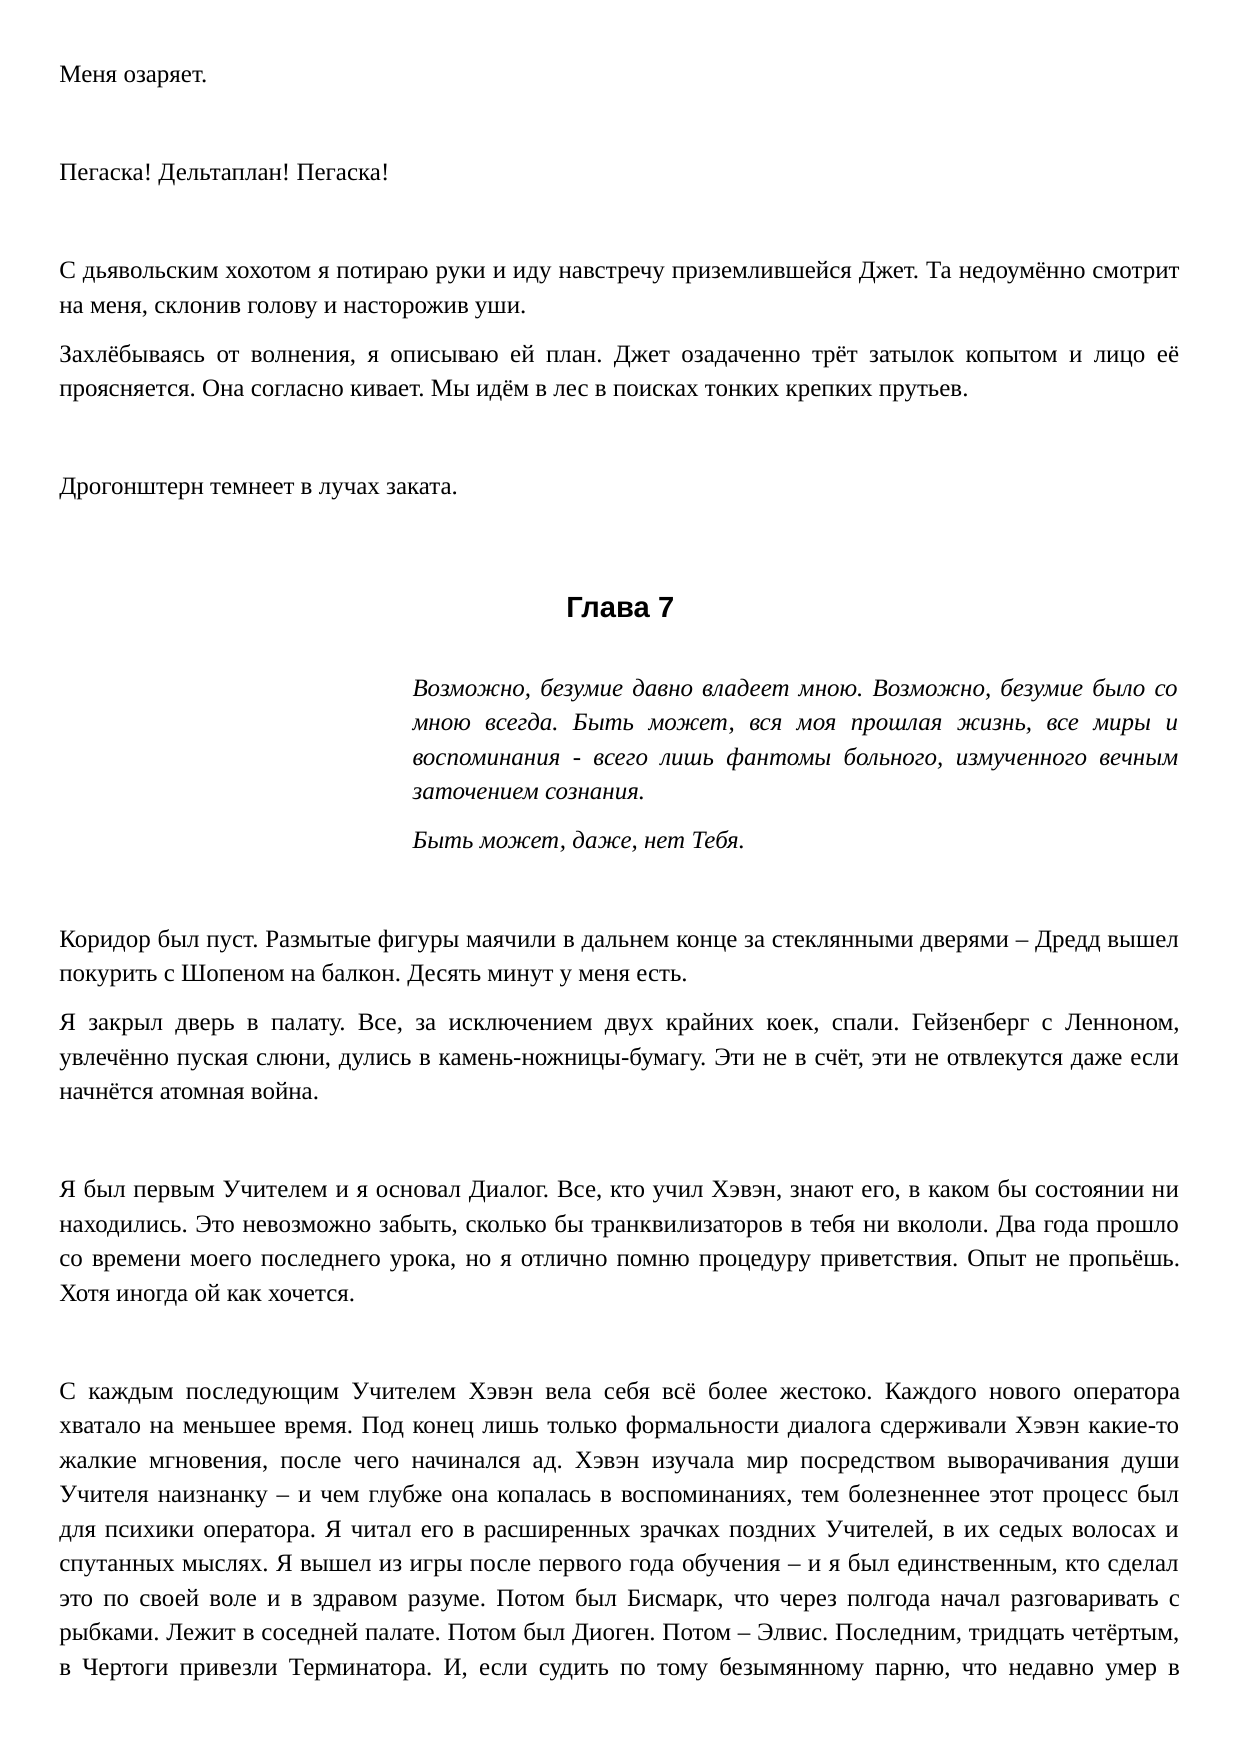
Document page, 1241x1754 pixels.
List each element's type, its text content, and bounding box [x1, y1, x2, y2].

text Коридор был пуст. Размытые фигуры маячили в дальнем конце за стеклянными дверями – Дредд вышел покурить с Шопеном на балкон. Десять минут у меня есть. [59, 924, 1181, 987]
text С дьявольским хохотом я потираю руки и иду навстречу приземлившейся Джет. Та недоумённо смотрит на меня, склонив голову и насторожив уши. [59, 255, 1181, 318]
text Пегаска! Дельтаплан! Пегаска! [59, 157, 1181, 186]
text С каждым последующим Учителем Хэвэн вела себя всё более жестоко. Каждого нового оператора хватало на меньшее время. Под конец лишь только формальности диалога сдерживали Хэвэн какие-то жалкие мгновения, после чего начинался ад. Хэвэн изучала мир посредством выворачивания души Учителя наизнанку – и чем глубже она копалась в воспоминаниях, тем болезненнее этот процесс был для психики оператора. Я читал его в расширенных зрачках поздних Учителей, в их седых волосах и спутанных мыслях. Я вышел из игры после первого года обучения – и я был единственным, кто сделал это по своей воле и в здравом разуме. Потом был Бисмарк, что через полгода начал разговаривать с рыбками. Лежит в соседней палате. Потом был Диоген. Потом – Элвис. Последним, тридцать четёртым, в Чертоги привезли Терминатора. И, если судить по тому безымянному парню, что недавно умер в [59, 1376, 1181, 1680]
text Я закрыл дверь в палату. Все, за исключением двух крайних коек, спали. Гейзенберг с Ленноном, увлечённо пуская слюни, дулись в камень-ножницы-бумагу. Эти не в счёт, эти не отвлекутся даже если начнётся атомная война. [59, 1007, 1181, 1105]
text Быть может, даже, нет Тебя. [412, 826, 1181, 854]
text Возможно, безумие давно владеет мною. Возможно, безумие было со мною всегда. Быть может, вся моя прошлая жизнь, все миры и воспоминания - всего лишь фантомы больного, измученного вечным заточением сознания. [412, 673, 1181, 805]
text Меня озаряет. [59, 59, 1181, 88]
subtitle Глава 7 [59, 590, 1181, 624]
text Я был первым Учителем и я основал Диалог. Все, кто учил Хэвэн, знают его, в каком бы состоянии ни находились. Это невозможно забыть, сколько бы транквилизаторов в тебя ни вкололи. Два года прошло со времени моего последнего урока, но я отлично помню процедуру приветствия. Опыт не пропьёшь. Хотя иногда ой как хочется. [59, 1174, 1181, 1306]
text Захлёбываясь от волнения, я описываю ей план. Джет озадаченно трёт затылок копытом и лицо её проясняется. Она согласно кивает. Мы идём в лес в поисках тонких крепких прутьев. [59, 339, 1181, 402]
text Дрогонштерн темнеет в лучах заката. [59, 471, 1181, 500]
